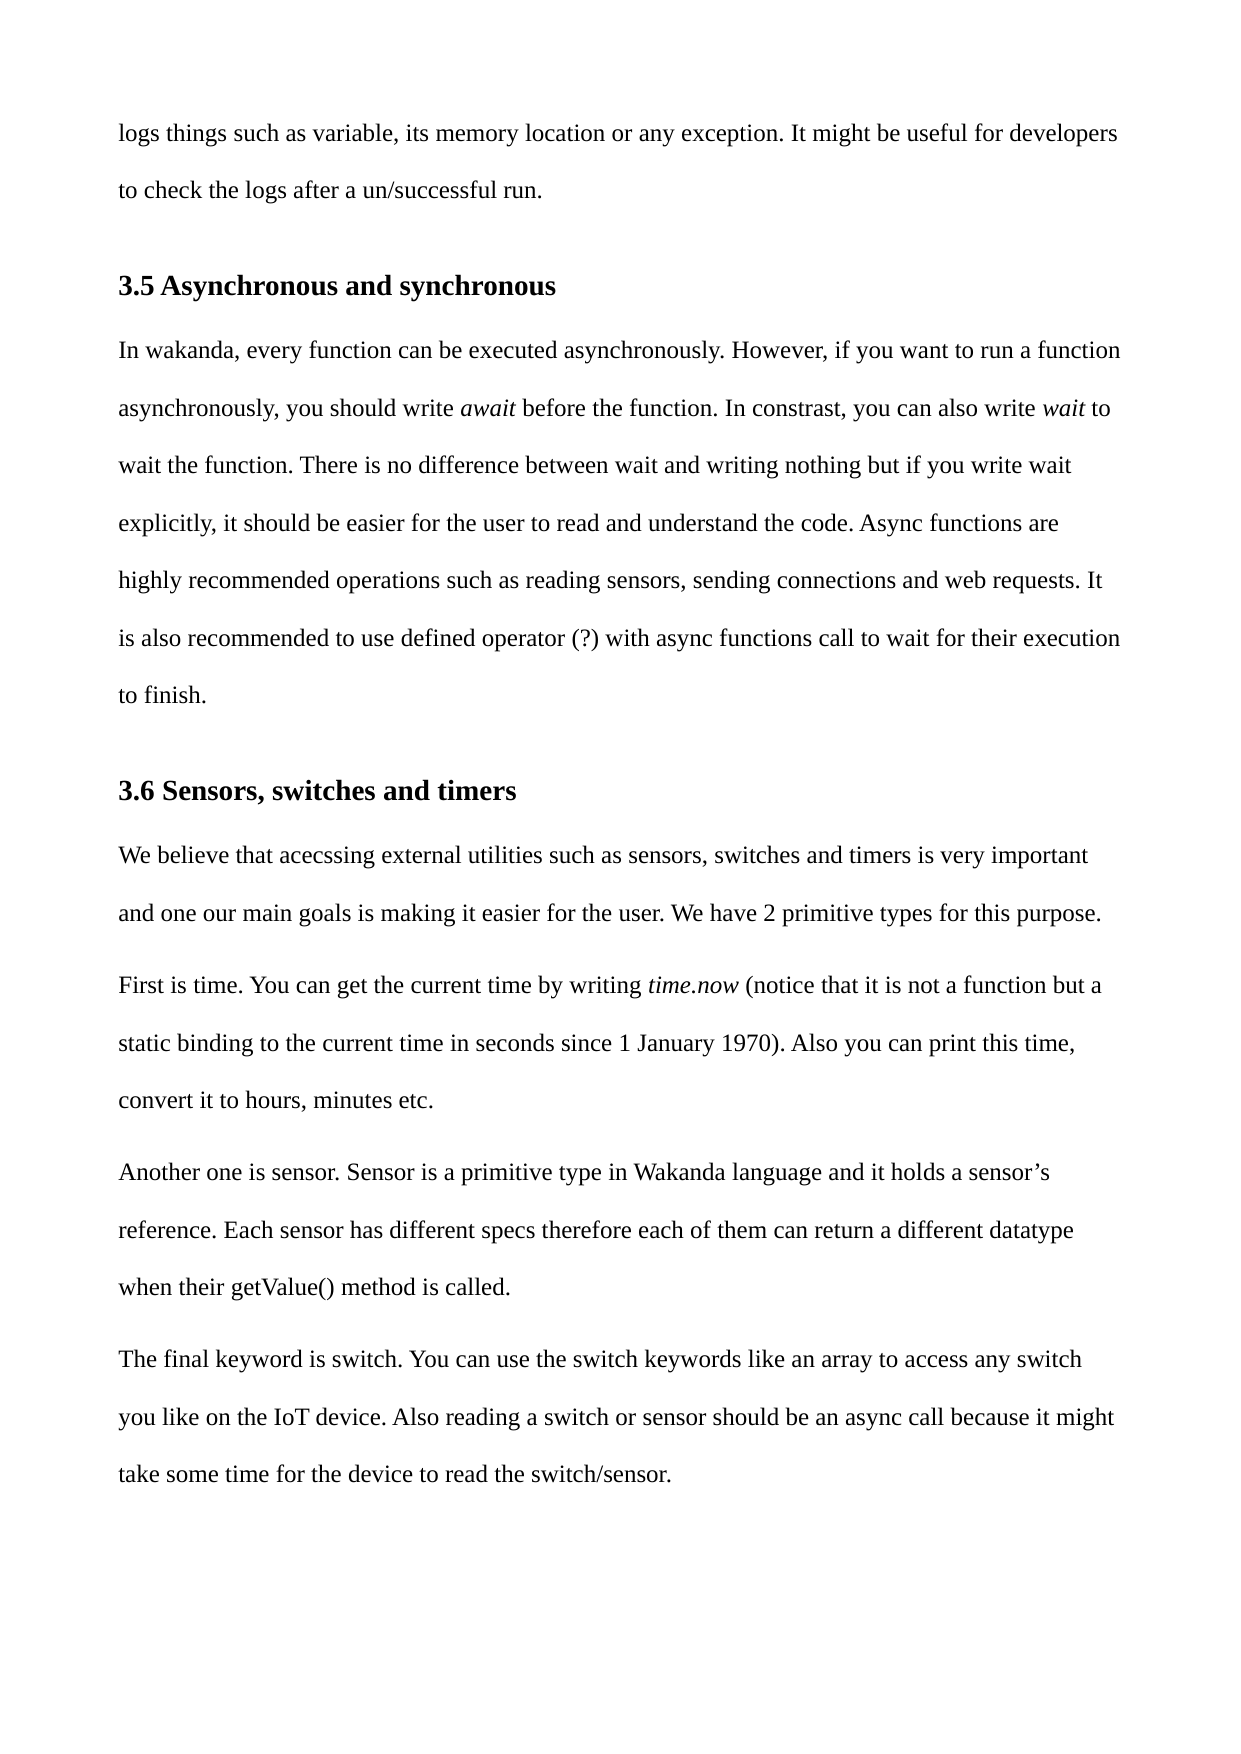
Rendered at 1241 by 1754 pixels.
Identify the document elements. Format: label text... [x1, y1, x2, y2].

text logs things such as variable, its memory location or any exception. It might be useful for developers to check the logs after a un/successful run. [118, 118, 1122, 204]
subtitle 3.6 Sensors, switches and timers [118, 773, 1122, 807]
text The final keyword is switch. You can use the switch keywords like an array to access any switch you like on the IoT device. Also reading a switch or sensor should be an async call because it might take some time for the device to read the switch/sensor. [118, 1344, 1122, 1488]
subtitle 3.5 Asynchronous and synchronous [118, 268, 1122, 302]
text Another one is sensor. Sensor is a primitive type in Wakanda language and it holds a sensor’s reference. Each sensor has different specs therefore each of them can return a different datatype when their getValue() method is called. [118, 1157, 1122, 1301]
text We believe that acecssing external utilities such as sensors, switches and timers is very important and one our main goals is making it easier for the user. We have 2 primitive types for this purpose. [118, 841, 1122, 927]
text In wakanda, every function can be executed asynchronously. However, if you want to run a function asynchronously, you should write await before the function. In constrast, you can also write wait to wait the function. There is no difference between wait and writing nothing but if you write wait explicitly, it should be easier for the user to read and understand the code. Async functions are highly recommended operations such as reading sensors, sending connections and web requests. It is also recommended to use defined operator (?) with async functions call to wait for their execution to finish. [118, 336, 1122, 709]
text First is time. You can get the current time by writing time.now (notice that it is not a function but a static binding to the current time in seconds since 1 January 1970). Also you can print this time, convert it to hours, minutes etc. [118, 970, 1122, 1114]
